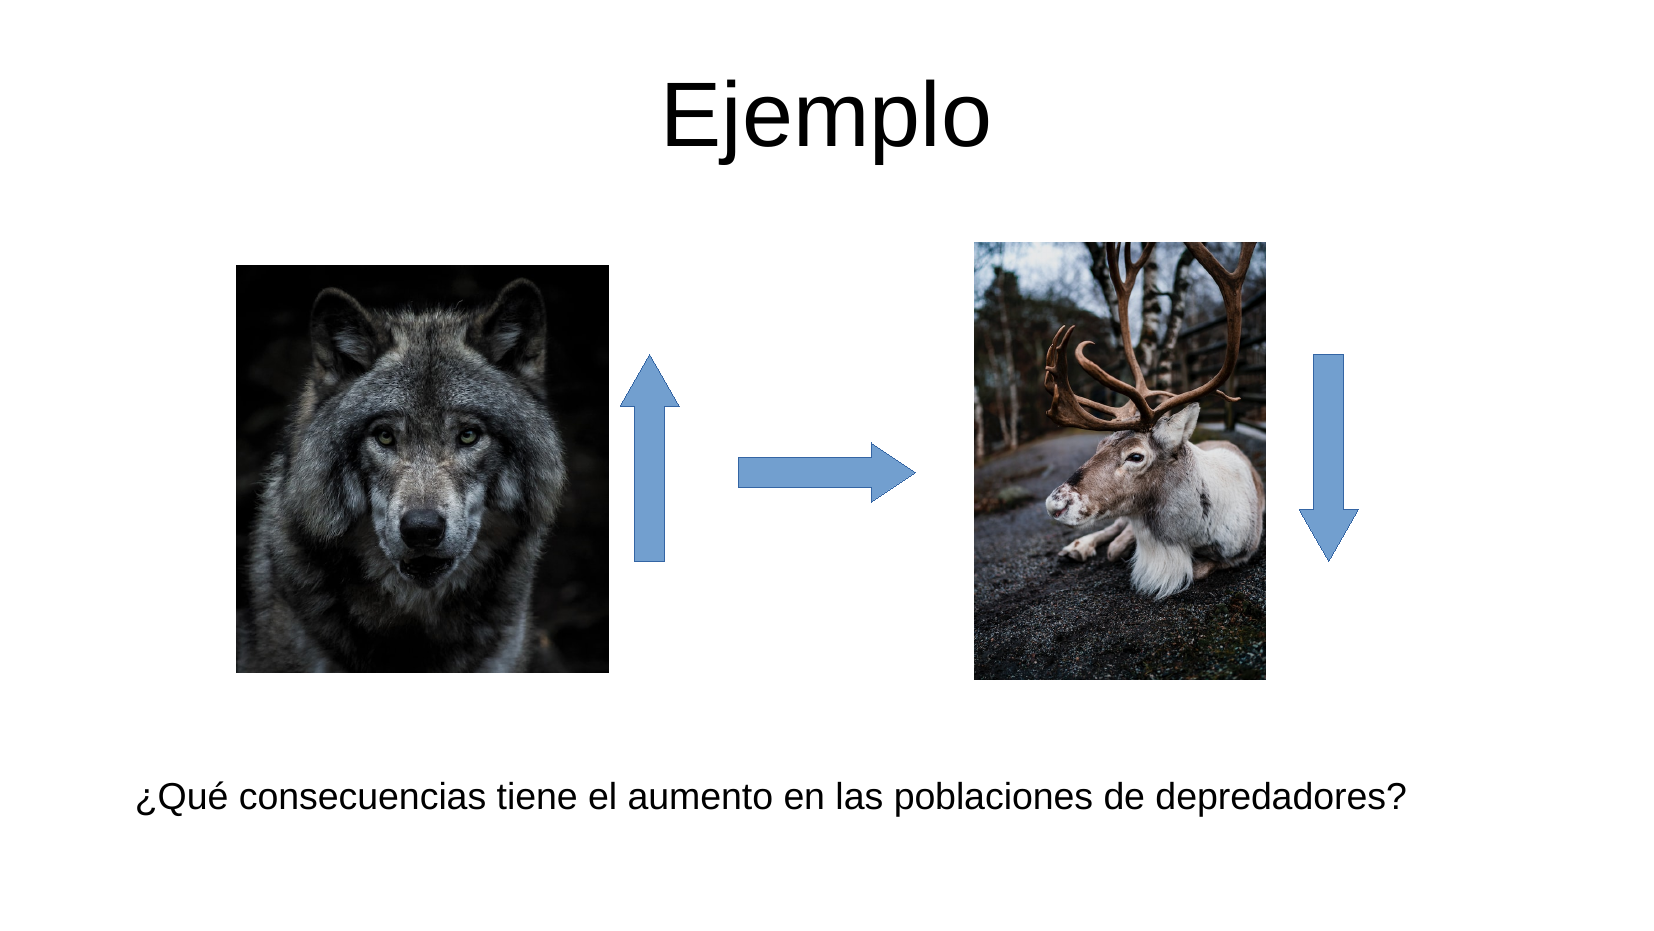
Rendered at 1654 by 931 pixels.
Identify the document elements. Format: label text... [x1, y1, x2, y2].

text_box [620, 354, 680, 562]
text_box [1299, 354, 1359, 562]
picture [974, 242, 1266, 680]
title Ejemplo [82, 37, 1571, 193]
text_box ¿Qué consecuencias tiene el aumento en las poblaciones de depredadores? [120, 767, 1477, 825]
picture [236, 265, 609, 673]
text_box [738, 442, 916, 503]
